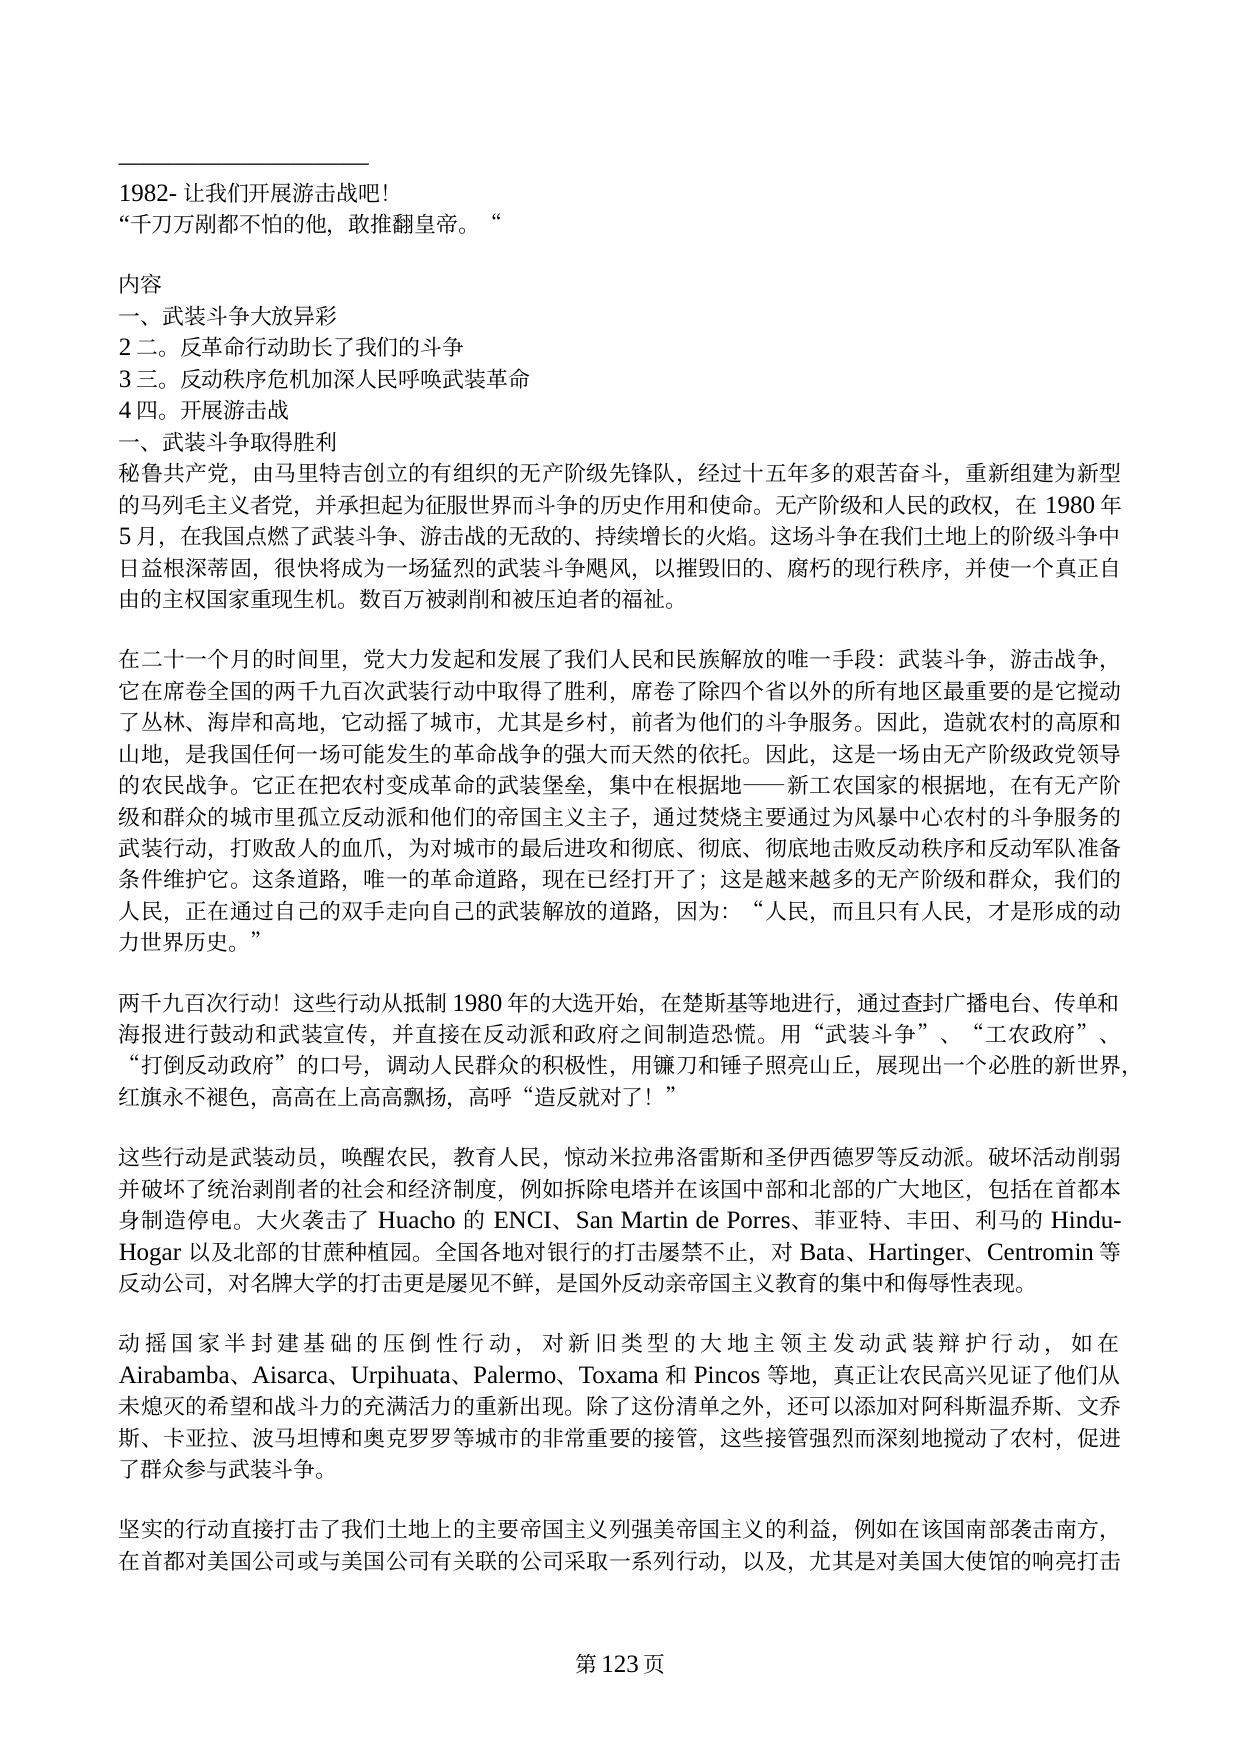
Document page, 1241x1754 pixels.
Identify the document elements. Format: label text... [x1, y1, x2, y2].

text 3三。反动秩序危机加深人民呼唤武装革命 [118, 362, 1122, 393]
text 两千九百次行动！这些行动从抵制1980年的大选开始，在楚斯基等地进行，通过查封广播电台、传单和海报进行鼓动和武装宣传，并直接在反动派和政府之间制造恐慌。用“武装斗争”、“工农政府”、“打倒反动政府”的口号，调动人民群众的积极性，用镰刀和锤子照亮山丘，展现出一个必胜的新世界，红旗永不褪色，高高在上高高飘扬，高呼“造反就对了！” [118, 986, 1122, 1112]
text 一、武装斗争取得胜利 [118, 425, 1122, 456]
text 1982- 让我们开展游击战吧！ [118, 176, 1122, 207]
text 坚实的行动直接打击了我们土地上的主要帝国主义列强美帝国主义的利益，例如在该国南部袭击南方，在首都对美国公司或与美国公司有关联的公司采取一系列行动，以及，尤其是对美国大使馆的响亮打击 [118, 1512, 1122, 1575]
text 一、武装斗争大放异彩 [118, 299, 1122, 331]
text 秘鲁共产党，由马里特吉创立的有组织的无产阶级先锋队，经过十五年多的艰苦奋斗，重新组建为新型的马列毛主义者党，并承担起为征服世界而斗争的历史作用和使命。无产阶级和人民的政权，在1980年5月，在我国点燃了武装斗争、游击战的无敌的、持续增长的火焰。这场斗争在我们土地上的阶级斗争中日益根深蒂固，很快将成为一场猛烈的武装斗争飓风，以摧毁旧的、腐朽的现行秩序，并使一个真正自由的主权国家重现生机。数百万被剥削和被压迫者的福祉。 [118, 456, 1122, 614]
text 4四。开展游击战 [118, 393, 1122, 425]
text 2二。反革命行动助长了我们的斗争 [118, 331, 1122, 362]
text 动摇国家半封建基础的压倒性行动，对新旧类型的大地主领主发动武装辩护行动，如在 Airabamba、Aisarca、Urpihuata、Palermo、Toxama 和 Pincos 等地，真正让农民高兴见证了他们从未熄灭的希望和战斗力的充满活力的重新出现。除了这份清单之外，还可以添加对阿科斯温乔斯、文乔斯、卡亚拉、波马坦博和奥克罗罗等城市的非常重要的接管，这些接管强烈而深刻地搅动了农村，促进了群众参与武装斗争。 [118, 1326, 1122, 1484]
text 内容 [118, 268, 1122, 299]
text 这些行动是武装动员，唤醒农民，教育人民，惊动米拉弗洛雷斯和圣伊西德罗等反动派。破坏活动削弱并破坏了统治剥削者的社会和经济制度，例如拆除电塔并在该国中部和北部的广大地区，包括在首都本身制造停电。大火袭击了 Huacho 的 ENCI、San Martin de Porres、菲亚特、丰田、利马的 Hindu-Hogar 以及北部的甘蔗种植园。全国各地对银行的打击屡禁不止，对Bata、Hartinger、Centromin等反动公司，对名牌大学的打击更是屡见不鲜，是国外反动亲帝国主义教育的集中和侮辱性表现。 [118, 1140, 1122, 1298]
text “千刀万剐都不怕的他，敢推翻皇帝。“ [118, 207, 1122, 239]
text 在二十一个月的时间里，党大力发起和发展了我们人民和民族解放的唯一手段：武装斗争，游击战争，它在席卷全国的两千九百次武装行动中取得了胜利，席卷了除四个省以外的所有地区最重要的是它搅动了丛林、海岸和高地，它动摇了城市，尤其是乡村，前者为他们的斗争服务。因此，造就农村的高原和山地，是我国任何一场可能发生的革命战争的强大而天然的依托。因此，这是一场由无产阶级政党领导的农民战争。它正在把农村变成革命的武装堡垒，集中在根据地——新工农国家的根据地，在有无产阶级和群众的城市里孤立反动派和他们的帝国主义主子，通过焚烧主要通过为风暴中心农村的斗争服务的武装行动，打败敌人的血爪，为对城市的最后进攻和彻底、彻底、彻底地击败反动秩序和反动军队准备条件维护它。这条道路，唯一的革命道路，现在已经打开了；这是越来越多的无产阶级和群众，我们的人民，正在通过自己的双手走向自己的武装解放的道路，因为：“人民，而且只有人民，才是形成的动力世界历史。” [118, 642, 1122, 957]
text —————————— [118, 147, 1122, 176]
